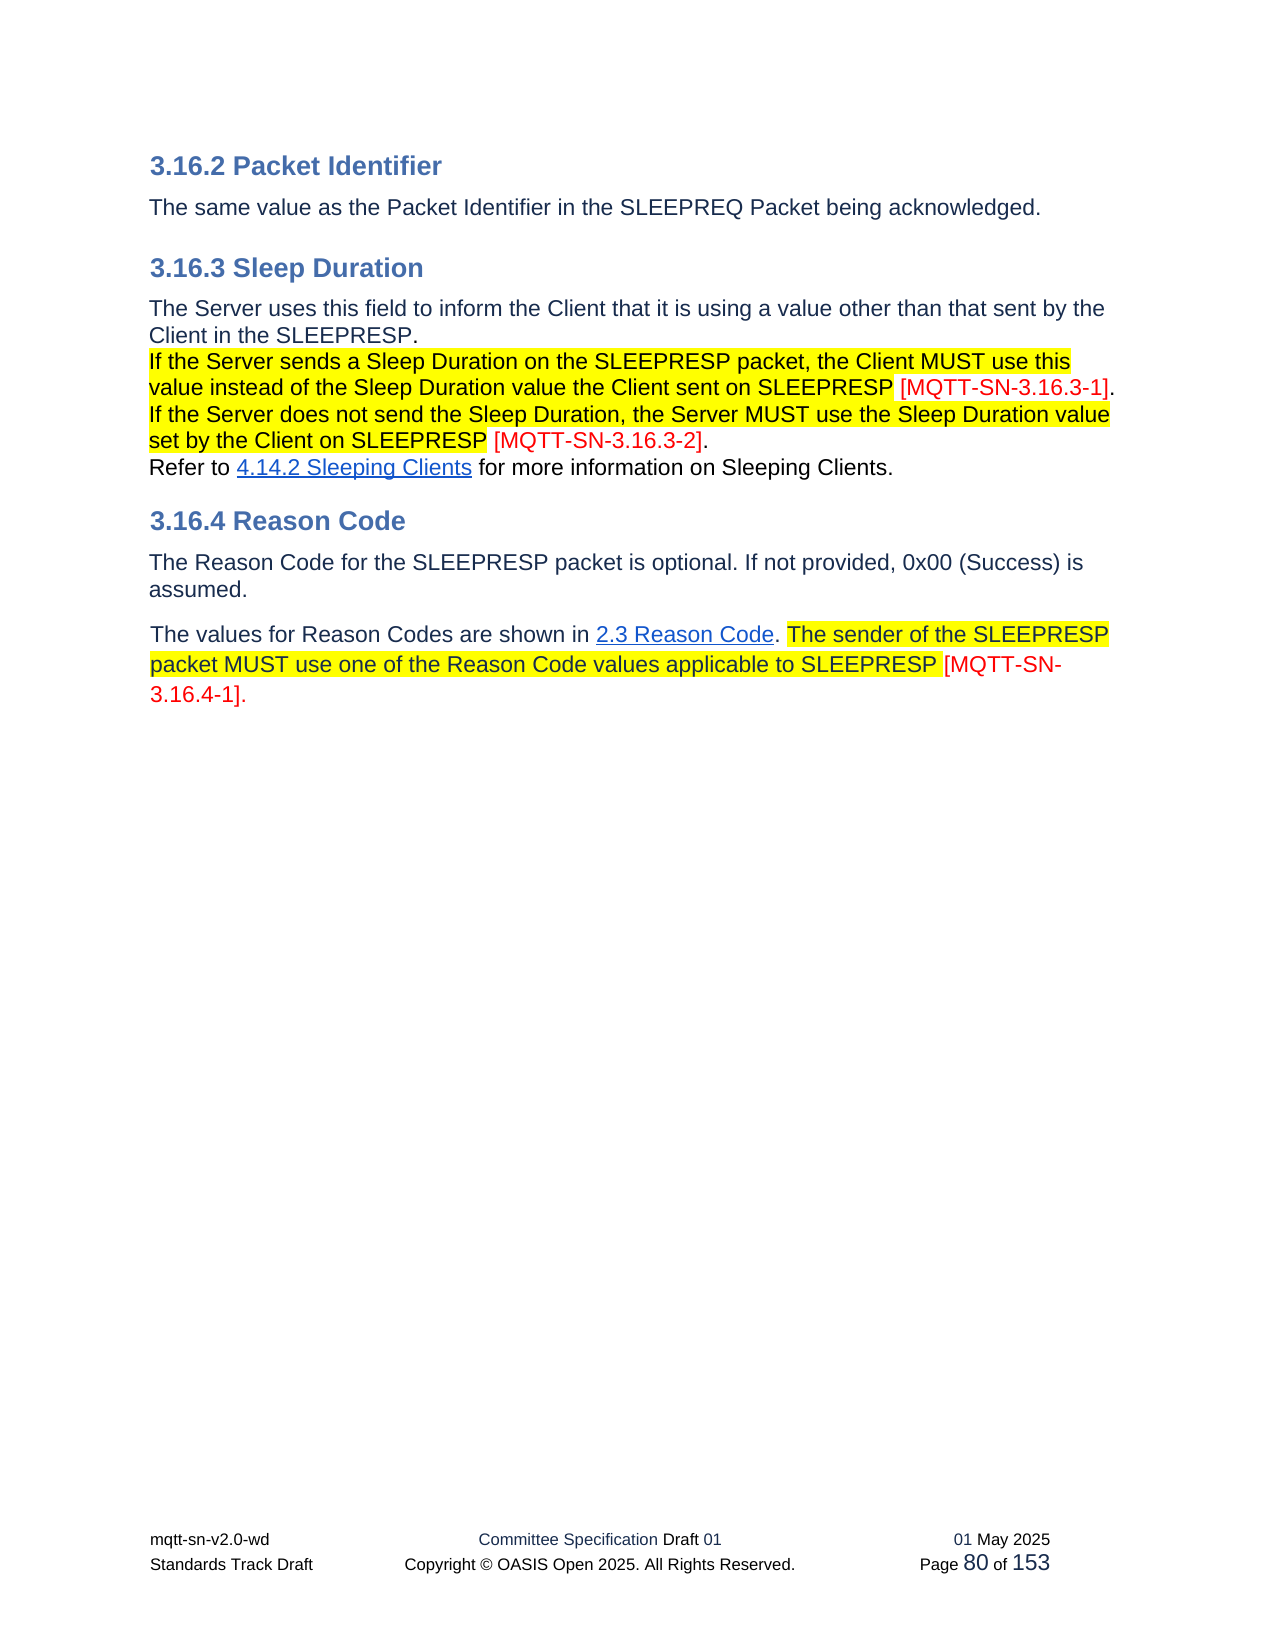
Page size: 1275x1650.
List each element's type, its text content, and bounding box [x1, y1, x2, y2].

subtitle 3.16.2 Packet Identifier [150, 150, 1124, 181]
text If the Server sends a Sleep Duration on the SLEEPRESP packet, the Client MUST use this value instead of the Sleep Duration value the Client sent on SLEEPRESP [MQTT-SN-3.16.3-1]. [148, 348, 1124, 401]
text The same value as the Packet Identifier in the SLEEPREQ Packet being acknowledged. [148, 194, 1124, 220]
text If the Server does not send the Sleep Duration, the Server MUST use the Sleep Duration value set by the Client on SLEEPRESP [MQTT-SN-3.16.3-2]. [148, 401, 1124, 453]
text Refer to 4.14.2 Sleeping Clients for more information on Sleeping Clients. [148, 453, 1124, 480]
text The values for Reason Codes are shown in 2.3 Reason Code. The sender of the SLEEPRESP packet MUST use one of the Reason Code values applicable to SLEEPRESP [MQTT-SN-3.16.4-1]. [150, 621, 1124, 708]
subtitle 3.16.3 Sleep Duration [150, 252, 1124, 283]
subtitle 3.16.4 Reason Code [150, 505, 1124, 536]
text The Reason Code for the SLEEPRESP packet is optional. If not provided, 0x00 (Success) is assumed. [148, 548, 1124, 602]
text The Server uses this field to inform the Client that it is using a value other than that sent by the Client in the SLEEPRESP. [148, 295, 1124, 348]
